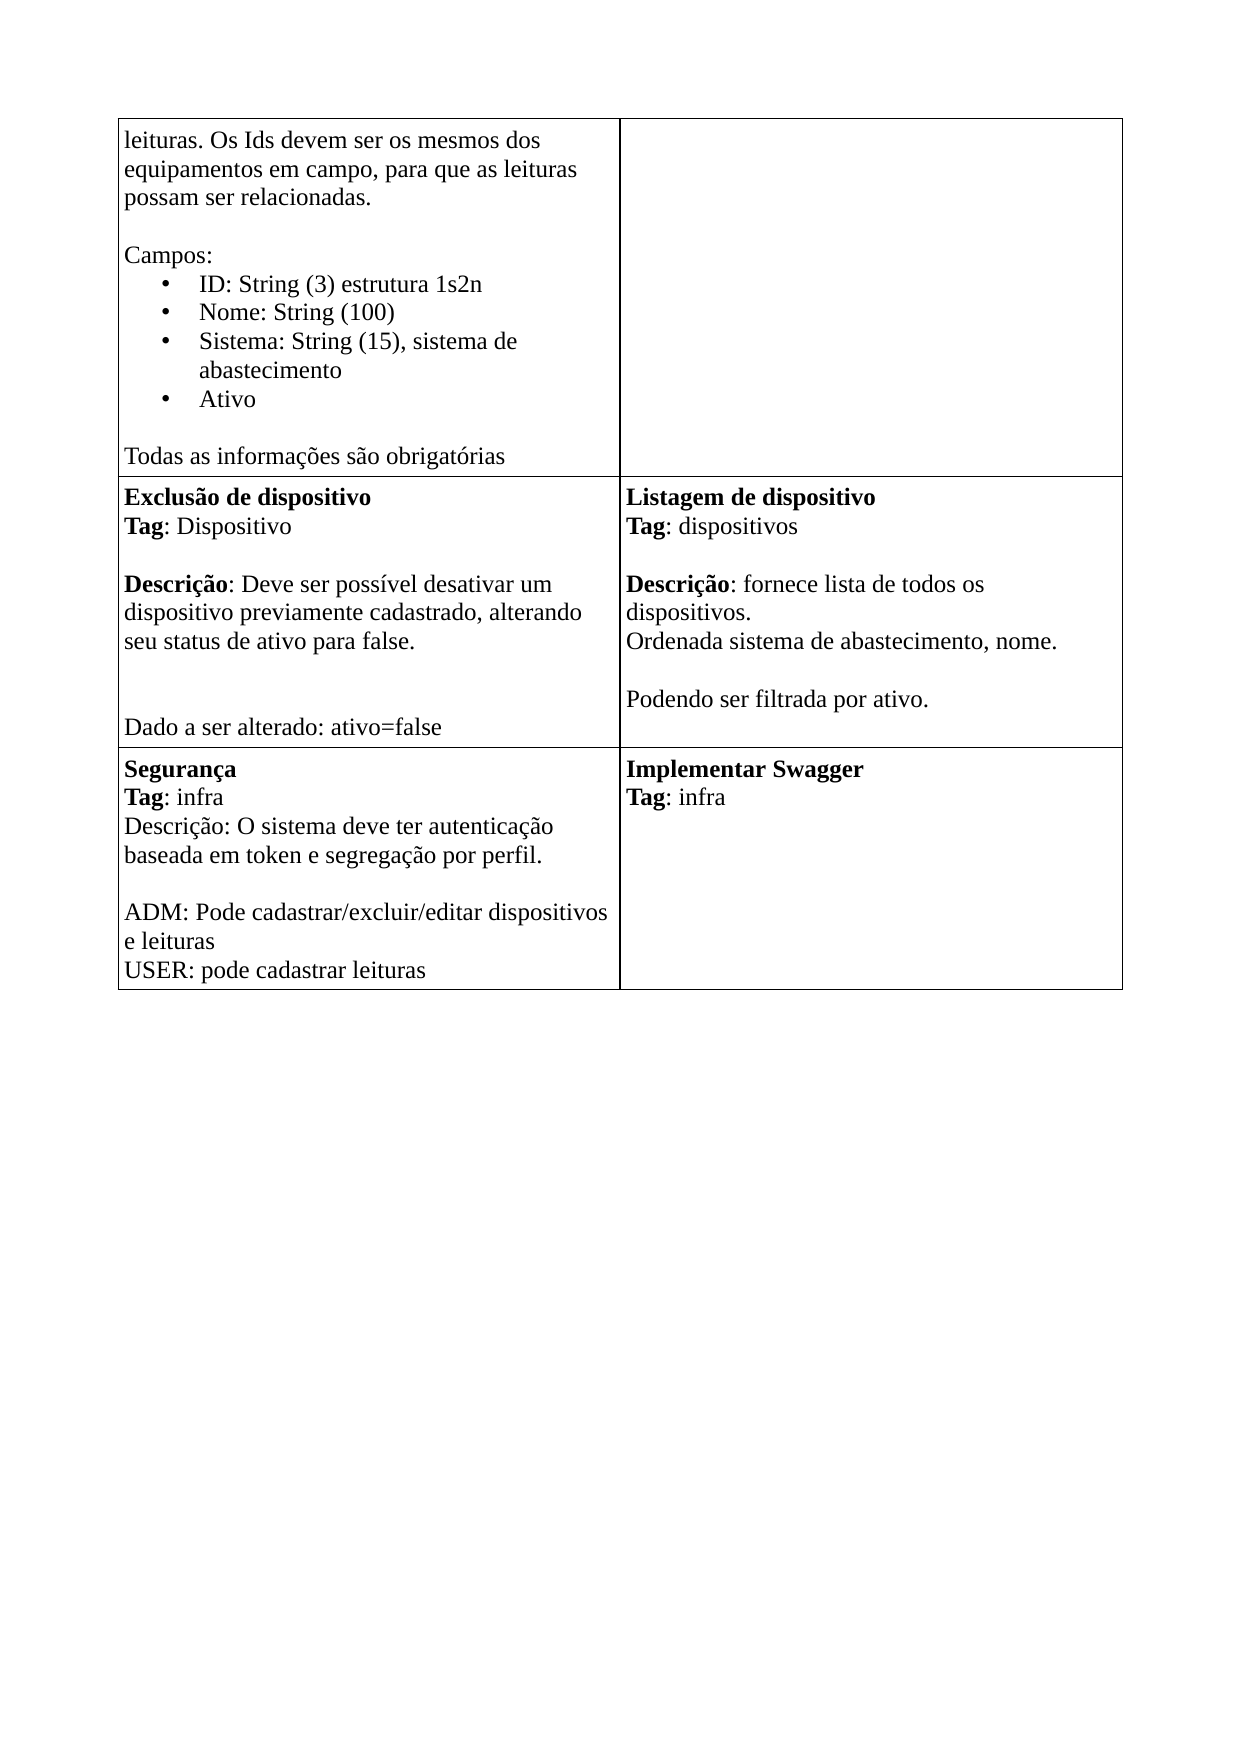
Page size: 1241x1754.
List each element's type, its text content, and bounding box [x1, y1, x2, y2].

table_cell [621, 119, 1122, 476]
table_cell leituras. Os Ids devem ser os mesmos dos equipamentos em campo, para que as leituras possam ser relacionadas. Campos: ID: String (3) estrutura 1s2n Nome: String (100) Sistema: String (15), sistema de abastecimento Ativo Todas as informações são obrigatórias [119, 119, 619, 476]
table_cell Listagem de dispositivo Tag: dispositivos Descrição: fornece lista de todos os dispositivos. Ordenada sistema de abastecimento, nome. Podendo ser filtrada por ativo. [621, 477, 1122, 747]
table_cell Segurança Tag: infra Descrição: O sistema deve ter autenticação baseada em token e segregação por perfil. ADM: Pode cadastrar/excluir/editar dispositivos e leituras USER: pode cadastrar leituras [119, 748, 619, 989]
table_cell Implementar Swagger Tag: infra [621, 748, 1122, 989]
table_cell Exclusão de dispositivo Tag: Dispositivo Descrição: Deve ser possível desativar um dispositivo previamente cadastrado, alterando seu status de ativo para false. Dado a ser alterado: ativo=false [119, 477, 619, 747]
